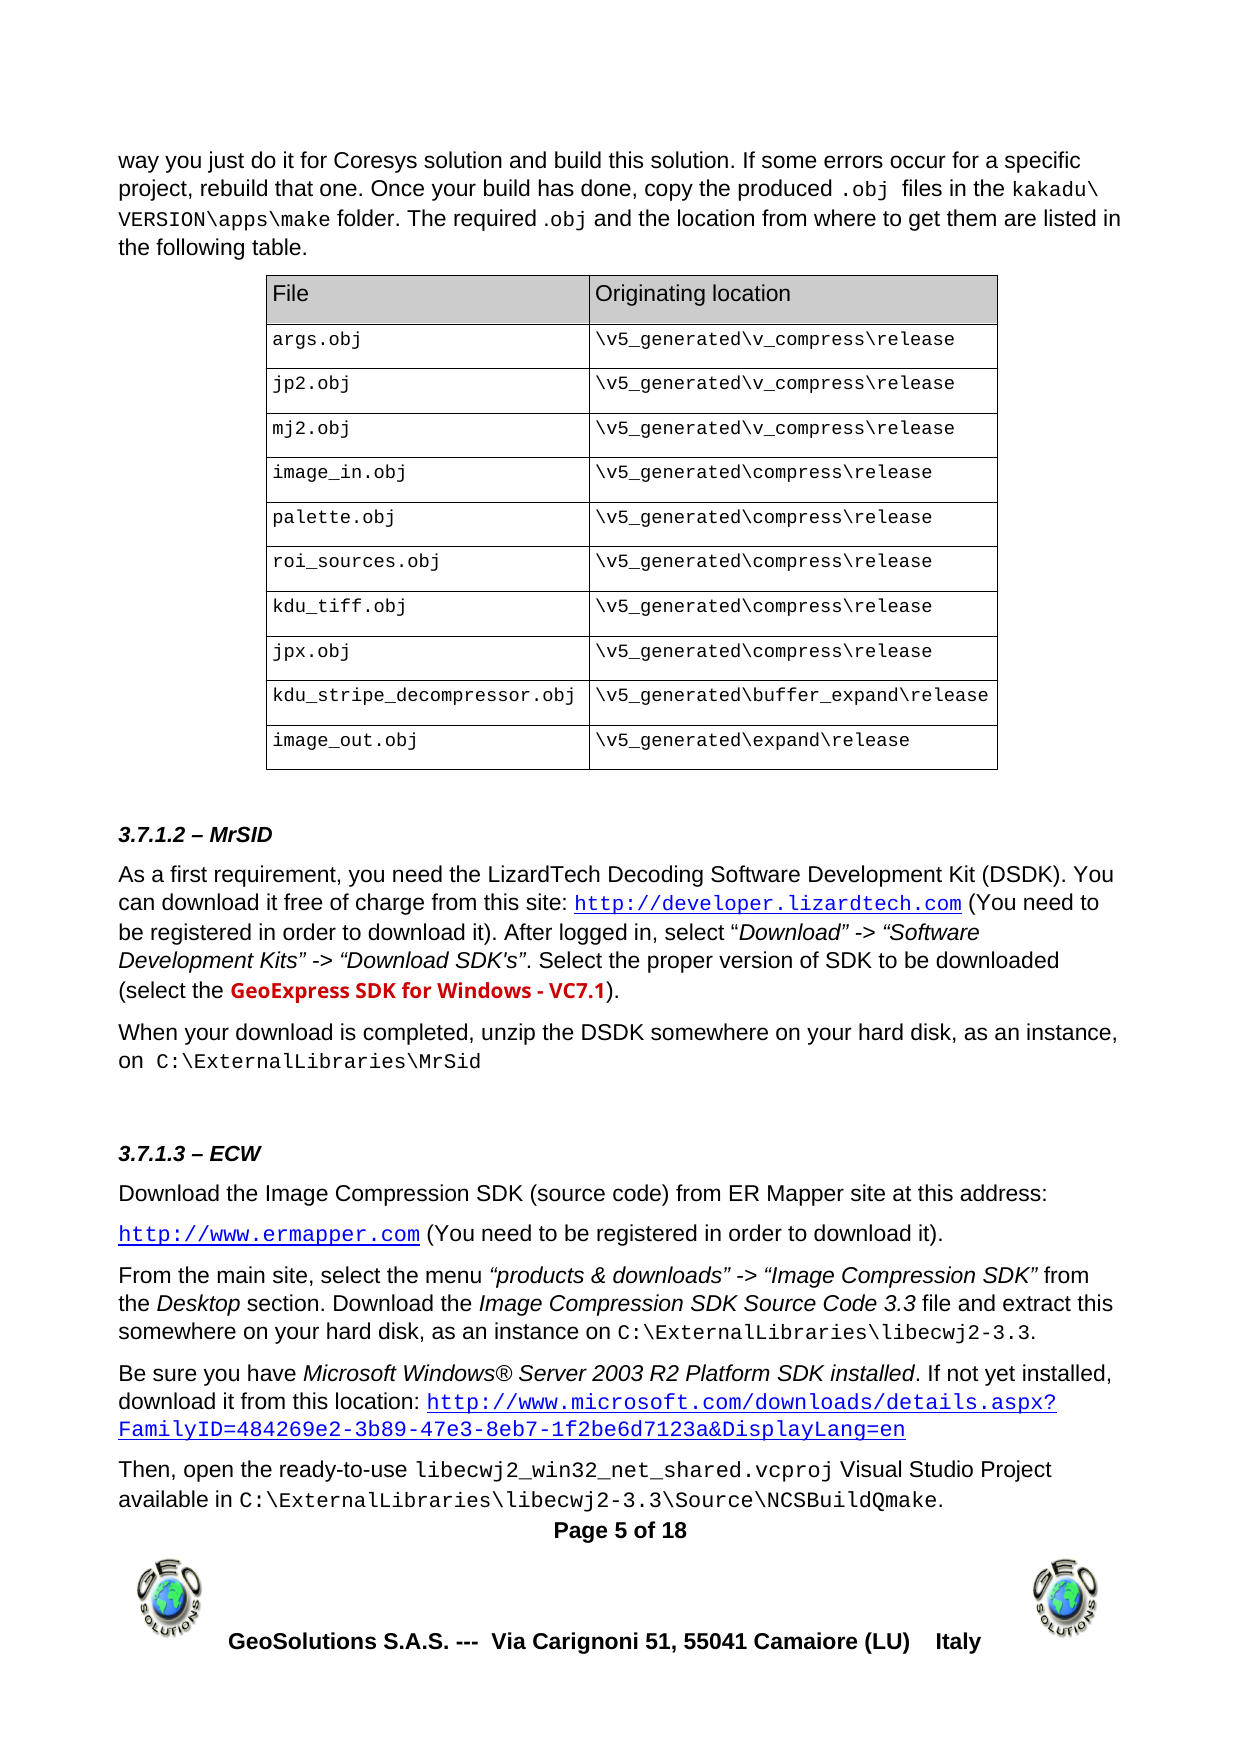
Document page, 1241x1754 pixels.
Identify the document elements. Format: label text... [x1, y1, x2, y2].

table_cell image_in.obj [267, 458, 589, 502]
text From the main site, select the menu “products & downloads” -> “Image Compression SDK” from the Desktop section. Download the Image Compression SDK Source Code 3.3 file and extract this somewhere on your hard disk, as an instance on C:\ExternalLibraries\libecwj2-3.3. [118, 1263, 1122, 1346]
table_cell image_out.obj [267, 726, 589, 769]
table_cell jpx.obj [267, 637, 589, 680]
text Be sure you have Microsoft Windows® Server 2003 R2 Platform SDK installed. If not yet installed, download it from this location: http://www.microsoft.com/downloads/details.aspx?FamilyID=484269e2-3b89-47e3-8eb7-1f2be6d7123a&DisplayLang=en [118, 1360, 1122, 1443]
table_cell palette.obj [267, 503, 589, 546]
table_cell \v5_generated\v_compress\release [590, 414, 997, 457]
text Then, open the ready-to-use libecwj2_win32_net_shared.vcproj Visual Studio Project available in C:\ExternalLibraries\libecwj2-3.3\Source\NCSBuildQmake. [118, 1457, 1122, 1514]
subtitle 3.7.1.2 – MrSID [118, 823, 1122, 847]
table_header Originating location [590, 276, 997, 323]
table_cell roi_sources.obj [267, 547, 589, 591]
table_cell \v5_generated\compress\release [590, 547, 997, 591]
table_cell \v5_generated\v_compress\release [590, 369, 997, 413]
table_cell \v5_generated\compress\release [590, 503, 997, 546]
text way you just do it for Coresys solution and build this solution. If some errors occur for a specific project, rebuild that one. Once your build has done, copy the produced .obj files in the kakadu\VERSION\apps\make folder. The required .obj and the location from where to get them are listed in the following table. [118, 148, 1122, 260]
subtitle 3.7.1.3 – ECW [118, 1142, 1122, 1166]
table_cell jp2.obj [267, 369, 589, 413]
picture [134, 1552, 205, 1641]
table_cell \v5_generated\compress\release [590, 592, 997, 636]
table_cell args.obj [267, 325, 589, 368]
text Download the Image Compression SDK (source code) from ER Mapper site at this address: [118, 1181, 1122, 1207]
text When your download is completed, unzip the DSDK somewhere on your hard disk, as an instance, on C:\ExternalLibraries\MrSid [118, 1019, 1122, 1074]
table_cell mj2.obj [267, 414, 589, 457]
table_cell \v5_generated\compress\release [590, 458, 997, 502]
picture [1030, 1552, 1101, 1641]
table_cell \v5_generated\expand\release [590, 726, 997, 769]
text As a first requirement, you need the LizardTech Decoding Software Development Kit (DSDK). You can download it free of charge from this site: http://developer.lizardtech.com (You need to be registered in order to download it). After logged in, select “Download” -> “Software Development Kits” -> “Download SDK's”. Select the proper version of SDK to be downloaded (select the GeoExpress SDK for Windows - VC7.1). [118, 862, 1122, 1004]
table_cell \v5_generated\compress\release [590, 637, 997, 680]
text http://www.ermapper.com (You need to be registered in order to download it). [118, 1221, 1122, 1248]
table_cell kdu_stripe_decompressor.obj [267, 681, 589, 725]
table_header File [267, 276, 589, 323]
table_cell \v5_generated\v_compress\release [590, 325, 997, 368]
table_cell kdu_tiff.obj [267, 592, 589, 636]
table_cell \v5_generated\buffer_expand\release [590, 681, 997, 725]
